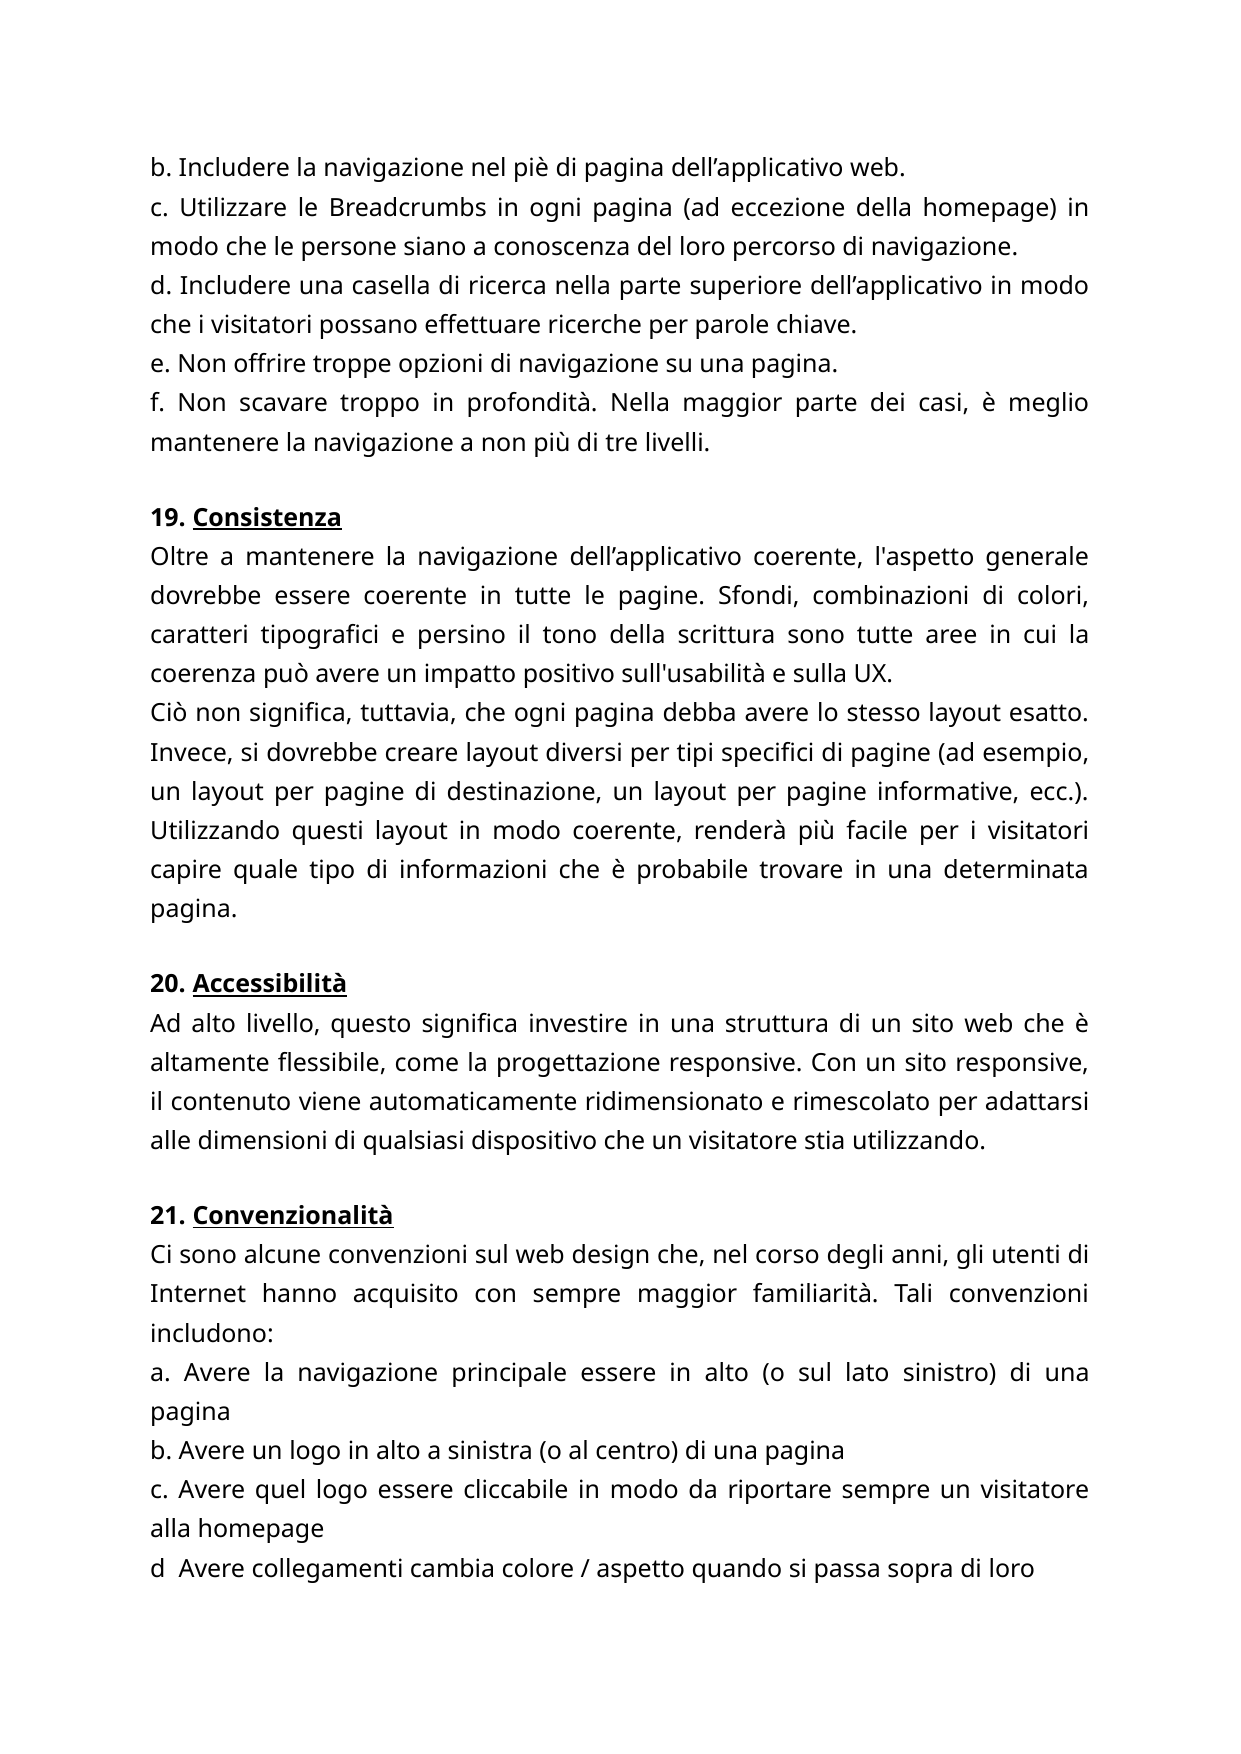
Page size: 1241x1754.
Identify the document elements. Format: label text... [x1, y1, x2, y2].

text d. Includere una casella di ricerca nella parte superiore dell’applicativo in modo che i visitatori possano effettuare ricerche per parole chiave. [150, 267, 1090, 341]
text Ad alto livello, questo significa investire in una struttura di un sito web che è altamente flessibile, come la progettazione responsive. Con un sito responsive, il contenuto viene automaticamente ridimensionato e rimescolato per adattarsi alle dimensioni di qualsiasi dispositivo che un visitatore stia utilizzando. [150, 1005, 1090, 1157]
text a. Avere la navigazione principale essere in alto (o sul lato sinistro) di una pagina [150, 1354, 1090, 1428]
text c. Utilizzare le Breadcrumbs in ogni pagina (ad eccezione della homepage) in modo che le persone siano a conoscenza del loro percorso di navigazione. [150, 189, 1090, 262]
text b. Avere un logo in alto a sinistra (o al centro) di una pagina [150, 1433, 1090, 1467]
text 19. Consistenza [150, 499, 1090, 533]
text d Avere collegamenti cambia colore / aspetto quando si passa sopra di loro [150, 1550, 1090, 1584]
text c. Avere quel logo essere cliccabile in modo da riportare sempre un visitatore alla homepage [150, 1472, 1090, 1545]
text b. Includere la navigazione nel piè di pagina dell’applicativo web. [150, 150, 1090, 184]
text Ci sono alcune convenzioni sul web design che, nel corso degli anni, gli utenti di Internet hanno acquisito con sempre maggior familiarità. Tali convenzioni includono: [150, 1237, 1090, 1349]
text Oltre a mantenere la navigazione dell’applicativo coerente, l'aspetto generale dovrebbe essere coerente in tutte le pagine. Sfondi, combinazioni di colori, caratteri tipografici e persino il tono della scrittura sono tutte aree in cui la coerenza può avere un impatto positivo sull'usabilità e sulla UX. [150, 538, 1090, 690]
text Ciò non significa, tuttavia, che ogni pagina debba avere lo stesso layout esatto. Invece, si dovrebbe creare layout diversi per tipi specifici di pagine (ad esempio, un layout per pagine di destinazione, un layout per pagine informative, ecc.). Utilizzando questi layout in modo coerente, renderà più facile per i visitatori capire quale tipo di informazioni che è probabile trovare in una determinata pagina. [150, 695, 1090, 925]
text e. Non offrire troppe opzioni di navigazione su una pagina. [150, 346, 1090, 380]
text 21. Convenzionalità [150, 1198, 1090, 1232]
text 20. Accessibilità [150, 966, 1090, 1000]
text f. Non scavare troppo in profondità. Nella maggior parte dei casi, è meglio mantenere la navigazione a non più di tre livelli. [150, 385, 1090, 458]
